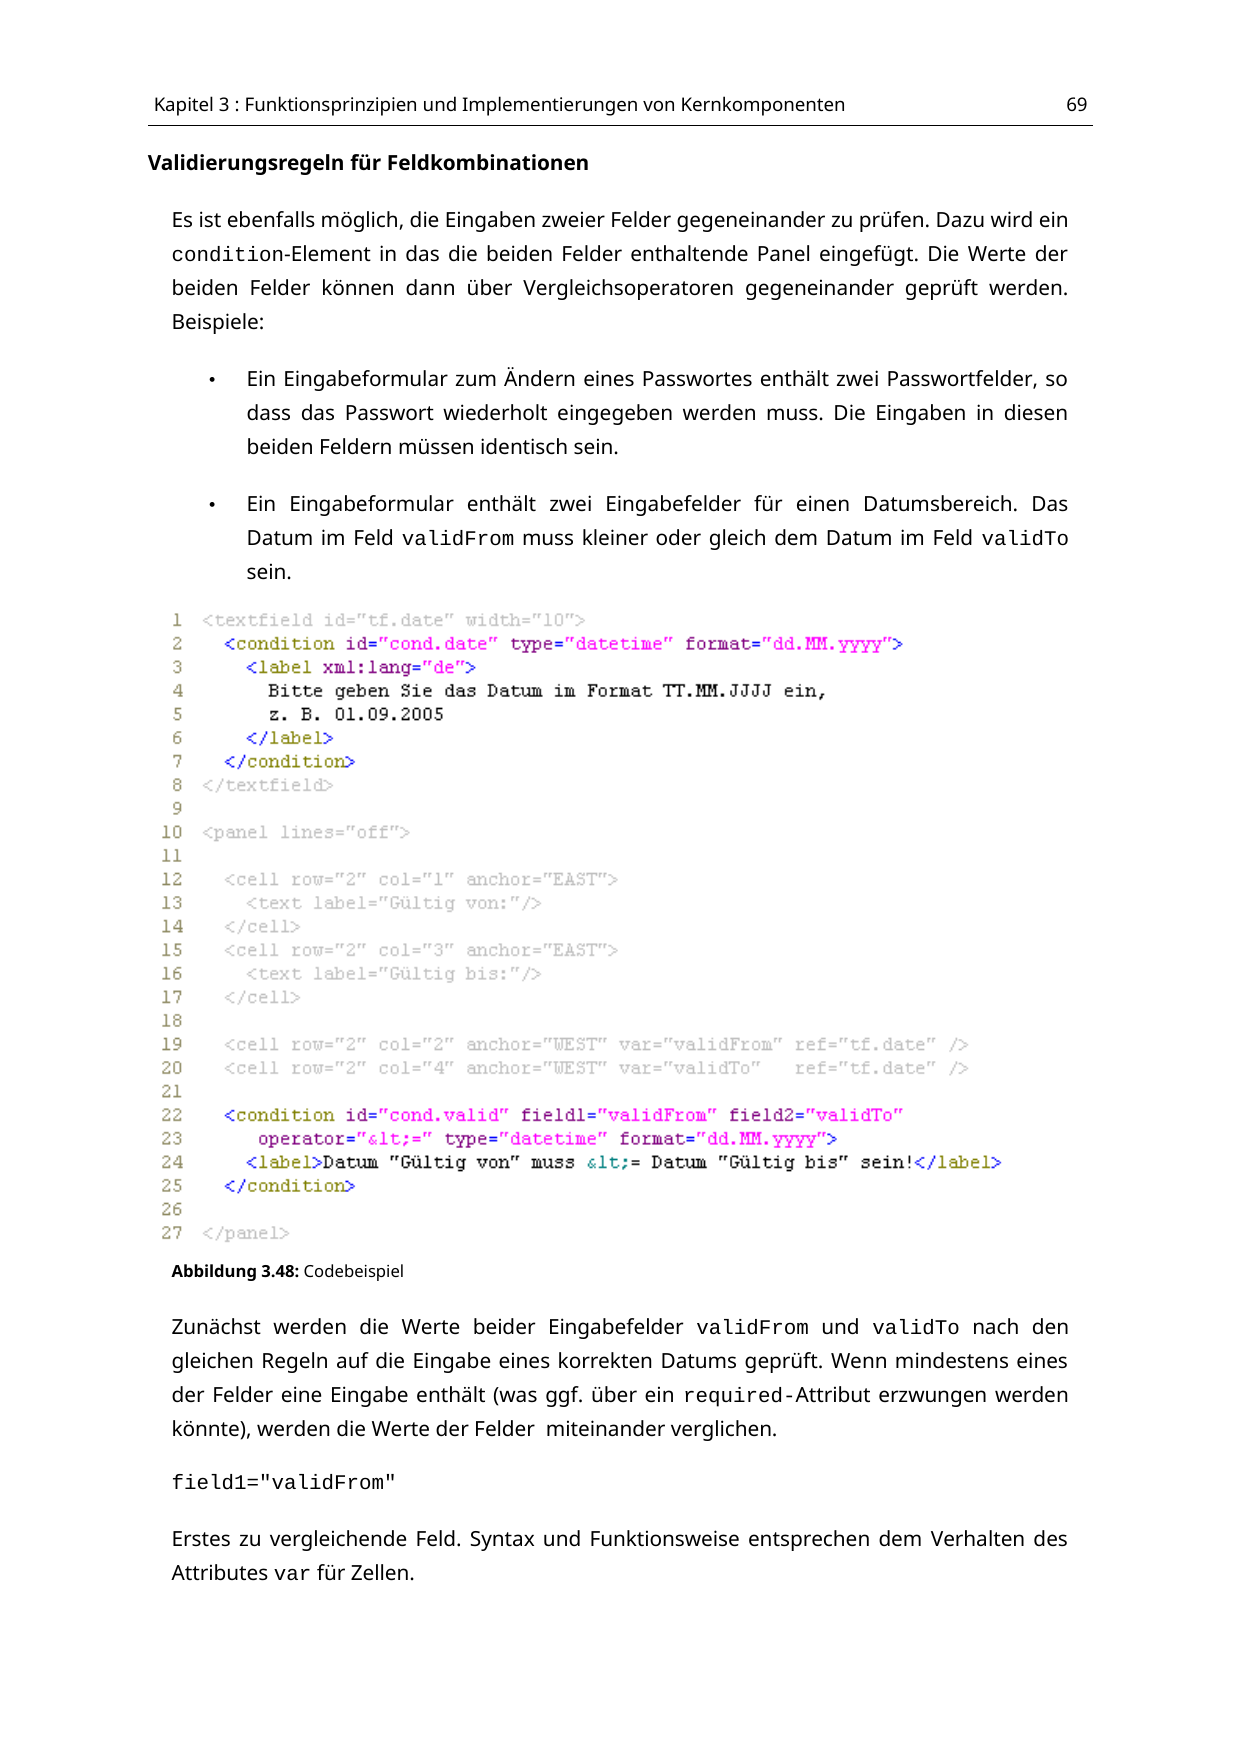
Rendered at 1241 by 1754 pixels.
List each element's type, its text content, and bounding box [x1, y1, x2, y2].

text field1="validFrom" [171, 1472, 1069, 1495]
text Es ist ebenfalls möglich, die Eingaben zweier Felder gegeneinander zu prüfen. Dazu wird ein condition-Element in das die beiden Felder enthaltende Panel eingefügt. Die Werte der beiden Felder können dann über Vergleichsoperatoren gegeneinander geprüft werden. Beispiele: [171, 205, 1069, 335]
list Ein Eingabeformular zum Ändern eines Passwortes enthält zwei Passwortfelder, so dass das Passwort wiederholt eingegeben werden muss. Die Eingaben in diesen beiden Feldern müssen identisch sein. [209, 364, 1069, 460]
text Zunächst werden die Werte beider Eingabefelder validFrom und validTo nach den gleichen Regeln auf die Eingabe eines korrekten Datums geprüft. Wenn mindestens eines der Felder eine Eingabe enthält (was ggf. über ein required-Attribut erzwungen werden könnte), werden die Werte der Felder miteinander verglichen. [148, 615, 1069, 1443]
list Ein Eingabeformular enthält zwei Eingabefelder für einen Datumsbereich. Das Datum im Feld validFrom muss kleiner oder gleich dem Datum im Feld validTo sein. [209, 489, 1069, 586]
text Abbildung 3.48: Codebeispiel [171, 1244, 996, 1283]
subtitle Validierungsregeln für Feldkombinationen [148, 148, 1092, 176]
text Erstes zu vergleichende Feld. Syntax und Funktionsweise entsprechen dem Verhalten des Attributes var für Zellen. [171, 1524, 1069, 1587]
